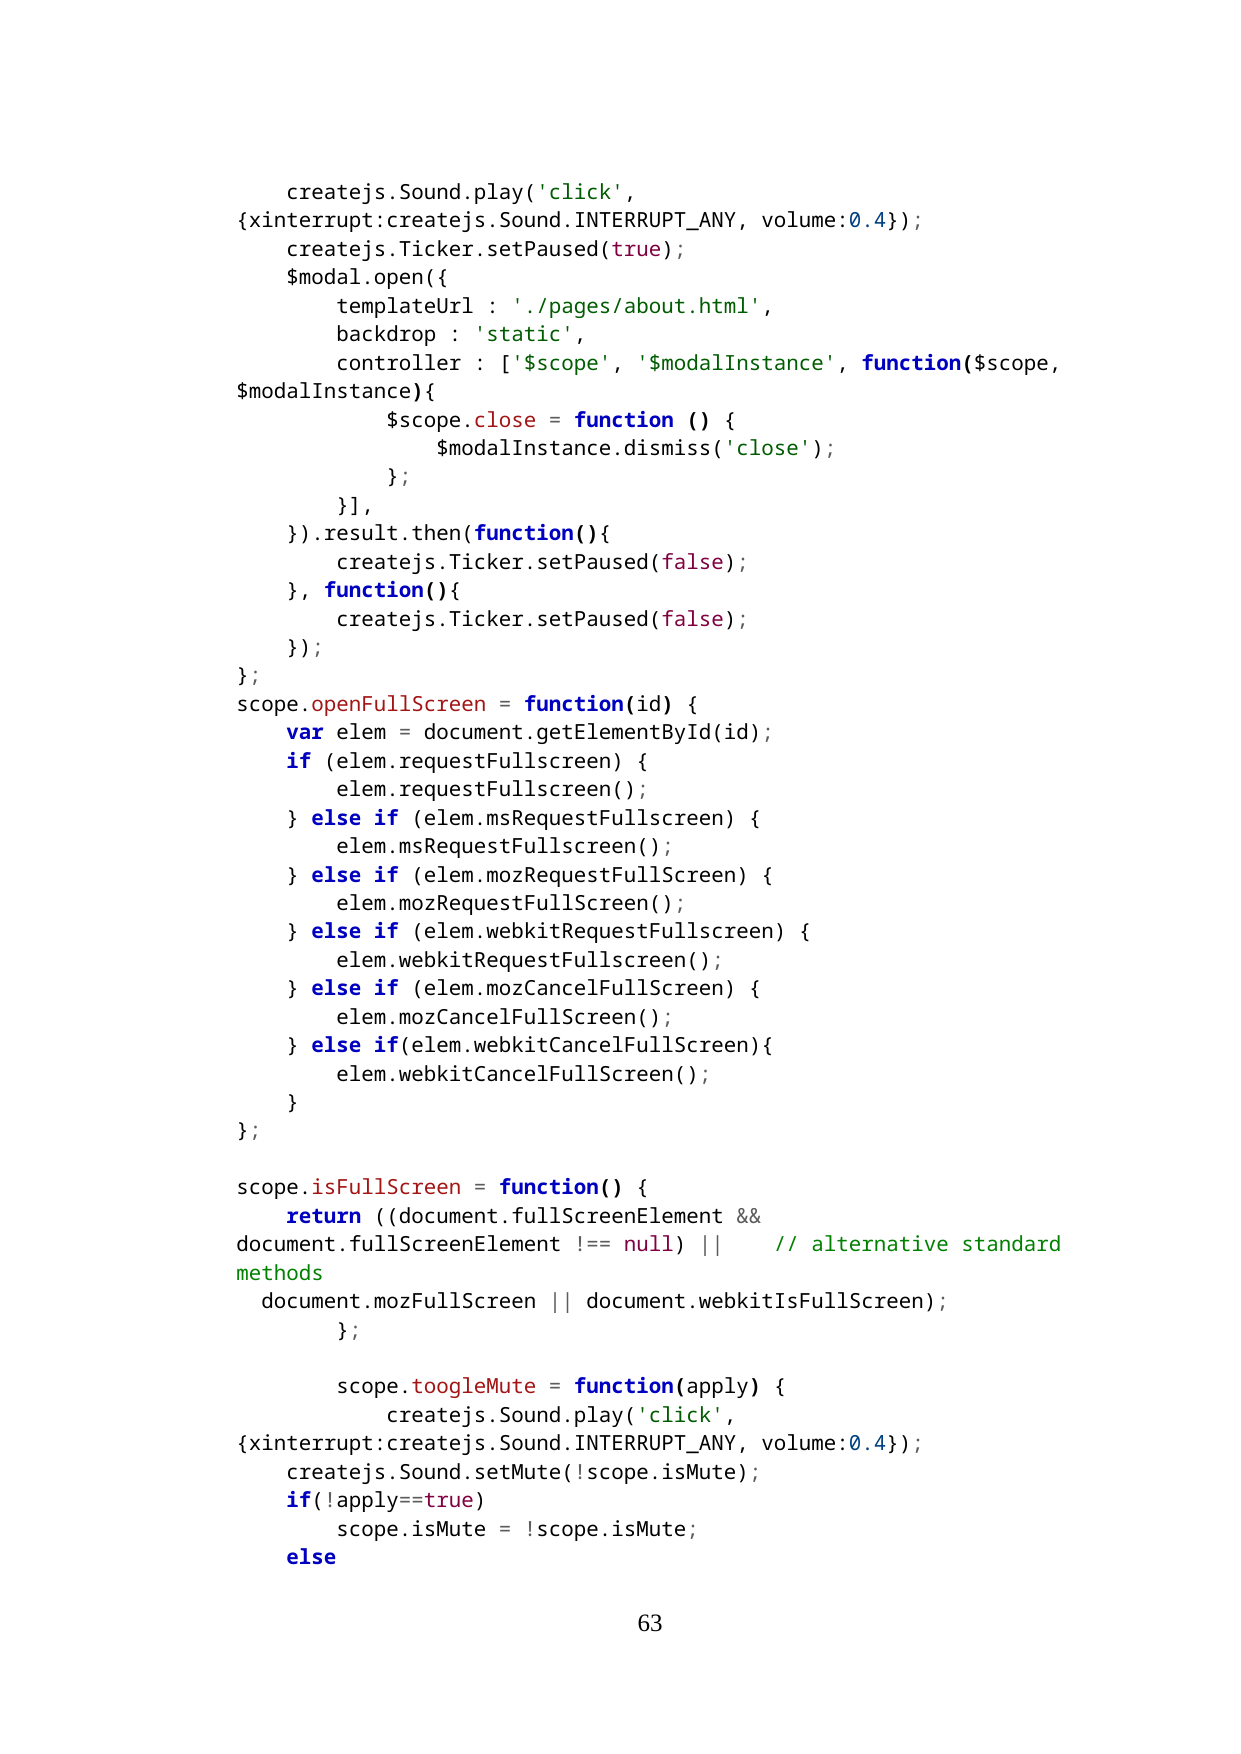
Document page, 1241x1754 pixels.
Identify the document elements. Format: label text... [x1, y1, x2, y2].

table_header createjs.Sound.play('click', {xinterrupt:createjs.Sound.INTERRUPT_ANY, volume:0.4}); createjs.Ticker.setPaused(true); $modal.open({ templateUrl : './pages/about.html', backdrop : 'static', controller : ['$scope', '$modalInstance', function($scope, $modalInstance){ $scope.close = function () { $modalInstance.dismiss('close'); }; }], }).result.then(function(){ createjs.Ticker.setPaused(false); }, function(){ createjs.Ticker.setPaused(false); }); }; scope.openFullScreen = function(id) { var elem = document.getElementById(id); if (elem.requestFullscreen) { elem.requestFullscreen(); } else if (elem.msRequestFullscreen) { elem.msRequestFullscreen(); } else if (elem.mozRequestFullScreen) { elem.mozRequestFullScreen(); } else if (elem.webkitRequestFullscreen) { elem.webkitRequestFullscreen(); } else if (elem.mozCancelFullScreen) { elem.mozCancelFullScreen(); } else if(elem.webkitCancelFullScreen){ elem.webkitCancelFullScreen(); } }; scope.isFullScreen = function() { return ((document.fullScreenElement && document.fullScreenElement !== null) || // alternative standard methods document.mozFullScreen || document.webkitIsFullScreen); }; scope.toogleMute = function(apply) { createjs.Sound.play('click', {xinterrupt:createjs.Sound.INTERRUPT_ANY, volume:0.4}); createjs.Sound.setMute(!scope.isMute); if(!apply==true) scope.isMute = !scope.isMute; else [236, 177, 1063, 1571]
